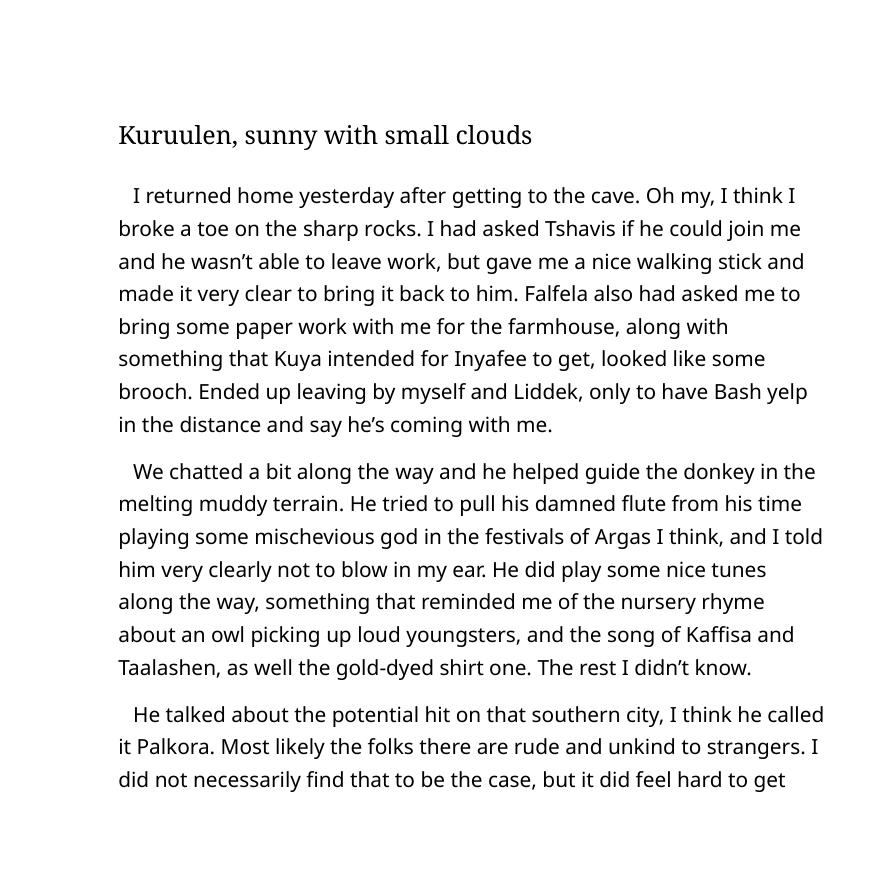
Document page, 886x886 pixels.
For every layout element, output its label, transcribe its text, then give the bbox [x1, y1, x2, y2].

subtitle Kuruulen, sunny with small clouds [118, 118, 827, 152]
text We chatted a bit along the way and he helped guide the donkey in the melting muddy terrain. He tried to pull his damned flute from his time playing some mischevious god in the festivals of Argas I think, and I told him very clearly not to blow in my ear. He did play some nice tunes along the way, something that reminded me of the nursery rhyme about an owl picking up loud youngsters, and the song of Kaffisa and Taalashen, as well the gold-dyed shirt one. The rest I didn’t know. [118, 457, 827, 681]
text I returned home yesterday after getting to the cave. Oh my, I think I broke a toe on the sharp rocks. I had asked Tshavis if he could join me and he wasn’t able to leave work, but gave me a nice walking stick and made it very clear to bring it back to him. Falfela also had asked me to bring some paper work with me for the farmhouse, along with something that Kuya intended for Inyafee to get, looked like some brooch. Ended up leaving by myself and Liddek, only to have Bash yelp in the distance and say he’s coming with me. [118, 182, 827, 438]
text He talked about the potential hit on that southern city, I think he called it Palkora. Most likely the folks there are rude and unkind to strangers. I did not necessarily find that to be the case, but it did feel hard to get [118, 700, 827, 793]
